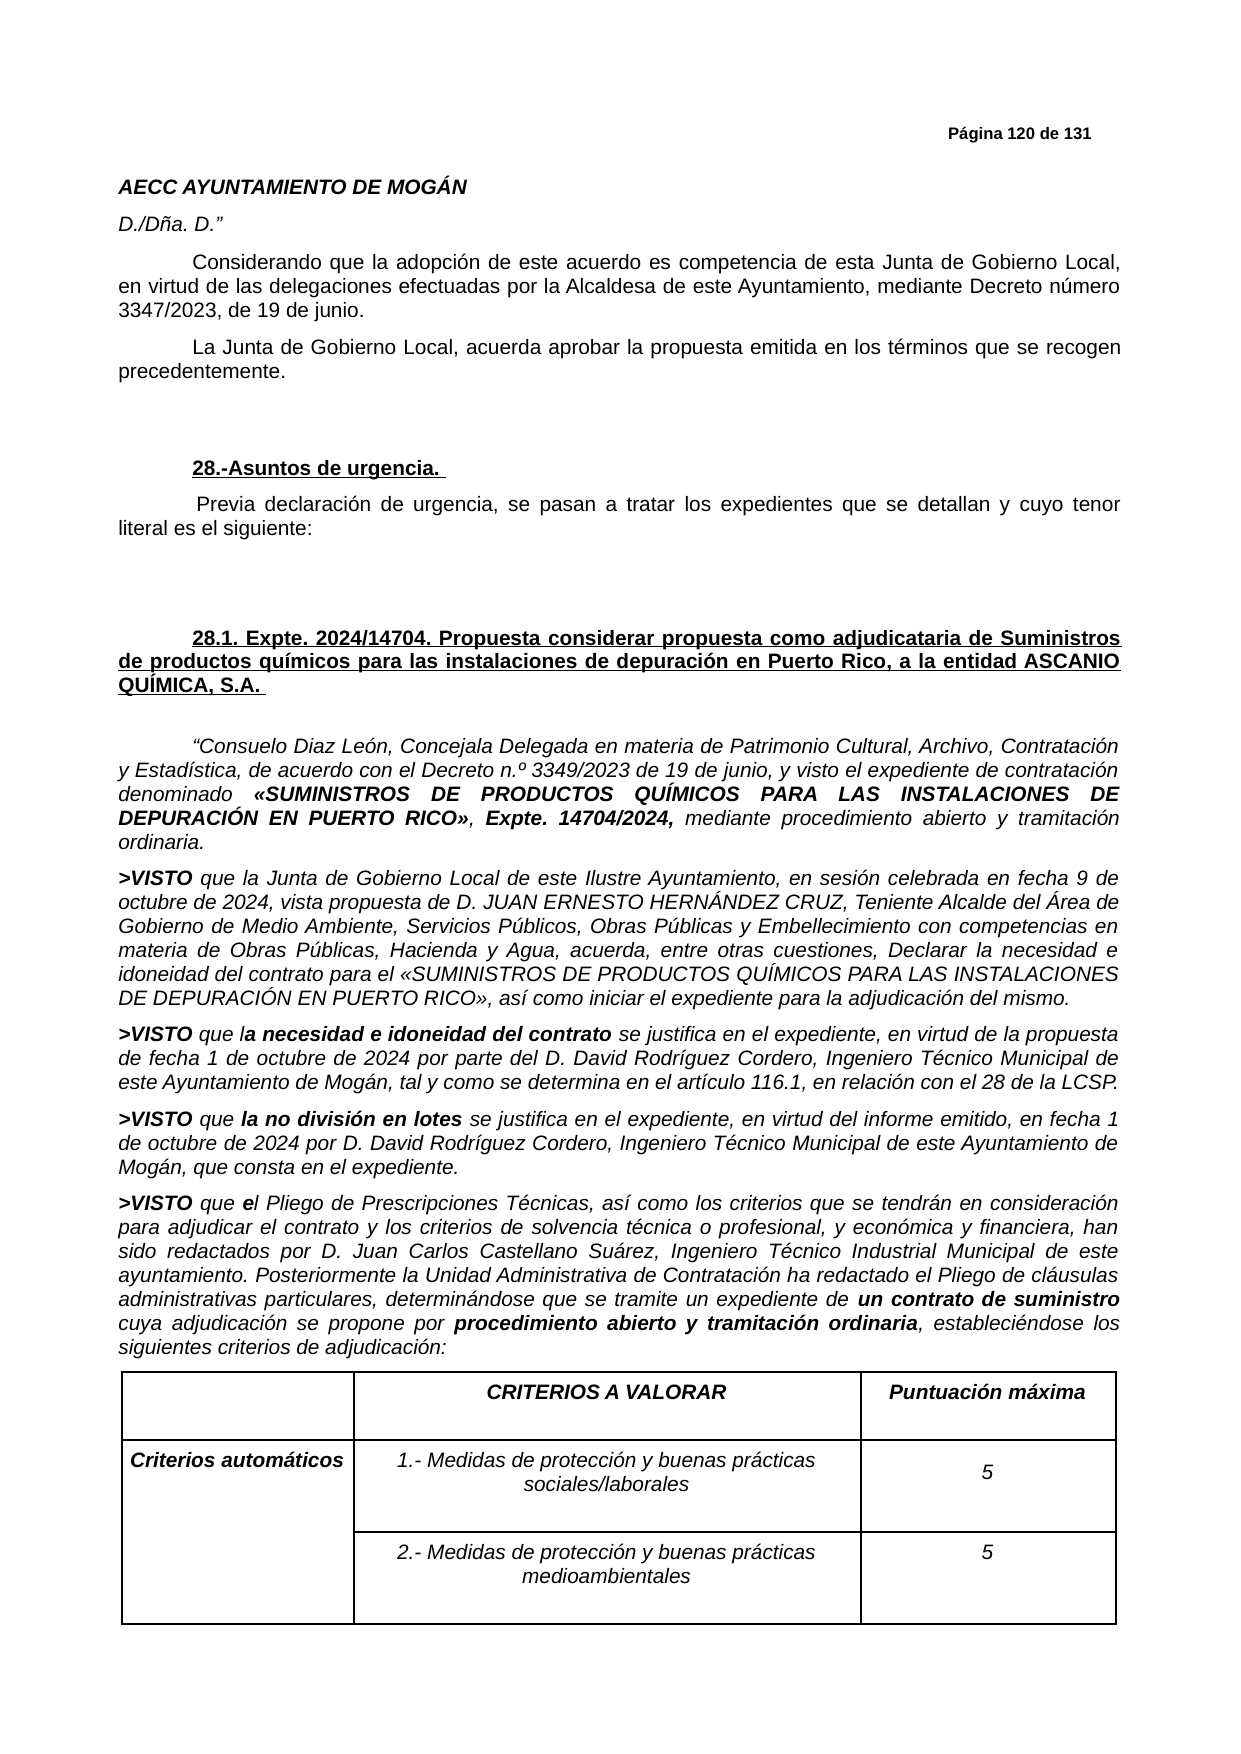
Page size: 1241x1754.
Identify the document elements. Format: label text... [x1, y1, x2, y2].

table_header Puntuación máxima [862, 1373, 1115, 1439]
table_cell 1.- Medidas de protección y buenas prácticas sociales/laborales [355, 1441, 860, 1531]
table_header [123, 1373, 353, 1439]
table_header CRITERIOS A VALORAR [355, 1373, 860, 1439]
text AECC AYUNTAMIENTO DE MOGÁN [118, 175, 1122, 199]
text >VISTO que la necesidad e idoneidad del contrato se justifica en el expediente, en virtud de la propuesta de fecha 1 de octubre de 2024 por parte del D. David Rodríguez Cordero, Ingeniero Técnico Municipal de este Ayuntamiento de Mogán, tal y como se determina en el artículo 116.1, en relación con el 28 de la LCSP. [118, 1022, 1122, 1094]
text 28.-Asuntos de urgencia. [118, 432, 1122, 479]
table_cell 5 [862, 1441, 1115, 1531]
text Previa declaración de urgencia, se pasan a tratar los expedientes que se detallan y cuyo tenor literal es el siguiente: [118, 492, 1122, 540]
text >VISTO que la Junta de Gobierno Local de este Ilustre Ayuntamiento, en sesión celebrada en fecha 9 de octubre de 2024, vista propuesta de D. JUAN ERNESTO HERNÁNDEZ CRUZ, Teniente Alcalde del Área de Gobierno de Medio Ambiente, Servicios Públicos, Obras Públicas y Embellecimiento con competencias en materia de Obras Públicas, Hacienda y Agua, acuerda, entre otras cuestiones, Declarar la necesidad e idoneidad del contrato para el «SUMINISTROS DE PRODUCTOS QUÍMICOS PARA LAS INSTALACIONES DE DEPURACIÓN EN PUERTO RICO», así como iniciar el expediente para la adjudicación del mismo. [118, 866, 1122, 1010]
table_cell 2.- Medidas de protección y buenas prácticas medioambientales [355, 1533, 860, 1623]
text 28.1. Expte. 2024/14704. Propuesta considerar propuesta como adjudicataria de Suministros de productos químicos para las instalaciones de depuración en Puerto Rico, a la entidad ASCANIO QUÍMICA, S.A. [118, 625, 1122, 697]
table_cell Criterios automáticos [123, 1441, 353, 1623]
text D./Dña. D.” [118, 212, 1122, 236]
text >VISTO que el Pliego de Prescripciones Técnicas, así como los criterios que se tendrán en consideración para adjudicar el contrato y los criterios de solvencia técnica o profesional, y económica y financiera, han sido redactados por D. Juan Carlos Castellano Suárez, Ingeniero Técnico Industrial Municipal de este ayuntamiento. Posteriormente la Unidad Administrativa de Contratación ha redactado el Pliego de cláusulas administrativas particulares, determinándose que se tramite un expediente de un contrato de suministro cuya adjudicación se propone por procedimiento abierto y tramitación ordinaria, estableciéndose los siguientes criterios de adjudicación: [118, 1191, 1122, 1359]
text La Junta de Gobierno Local, acuerda aprobar la propuesta emitida en los términos que se recogen precedentemente. [118, 335, 1122, 383]
table_cell 5 [862, 1533, 1115, 1623]
text “Consuelo Diaz León, Concejala Delegada en materia de Patrimonio Cultural, Archivo, Contratación y Estadística, de acuerdo con el Decreto n.º 3349/2023 de 19 de junio, y visto el expediente de contratación denominado «SUMINISTROS DE PRODUCTOS QUÍMICOS PARA LAS INSTALACIONES DE DEPURACIÓN EN PUERTO RICO», Expte. 14704/2024, mediante procedimiento abierto y tramitación ordinaria. [118, 734, 1122, 853]
text >VISTO que la no división en lotes se justifica en el expediente, en virtud del informe emitido, en fecha 1 de octubre de 2024 por D. David Rodríguez Cordero, Ingeniero Técnico Municipal de este Ayuntamiento de Mogán, que consta en el expediente. [118, 1107, 1122, 1178]
text Considerando que la adopción de este acuerdo es competencia de esta Junta de Gobierno Local, en virtud de las delegaciones efectuadas por la Alcaldesa de este Ayuntamiento, mediante Decreto número 3347/2023, de 19 de junio. [118, 248, 1122, 322]
